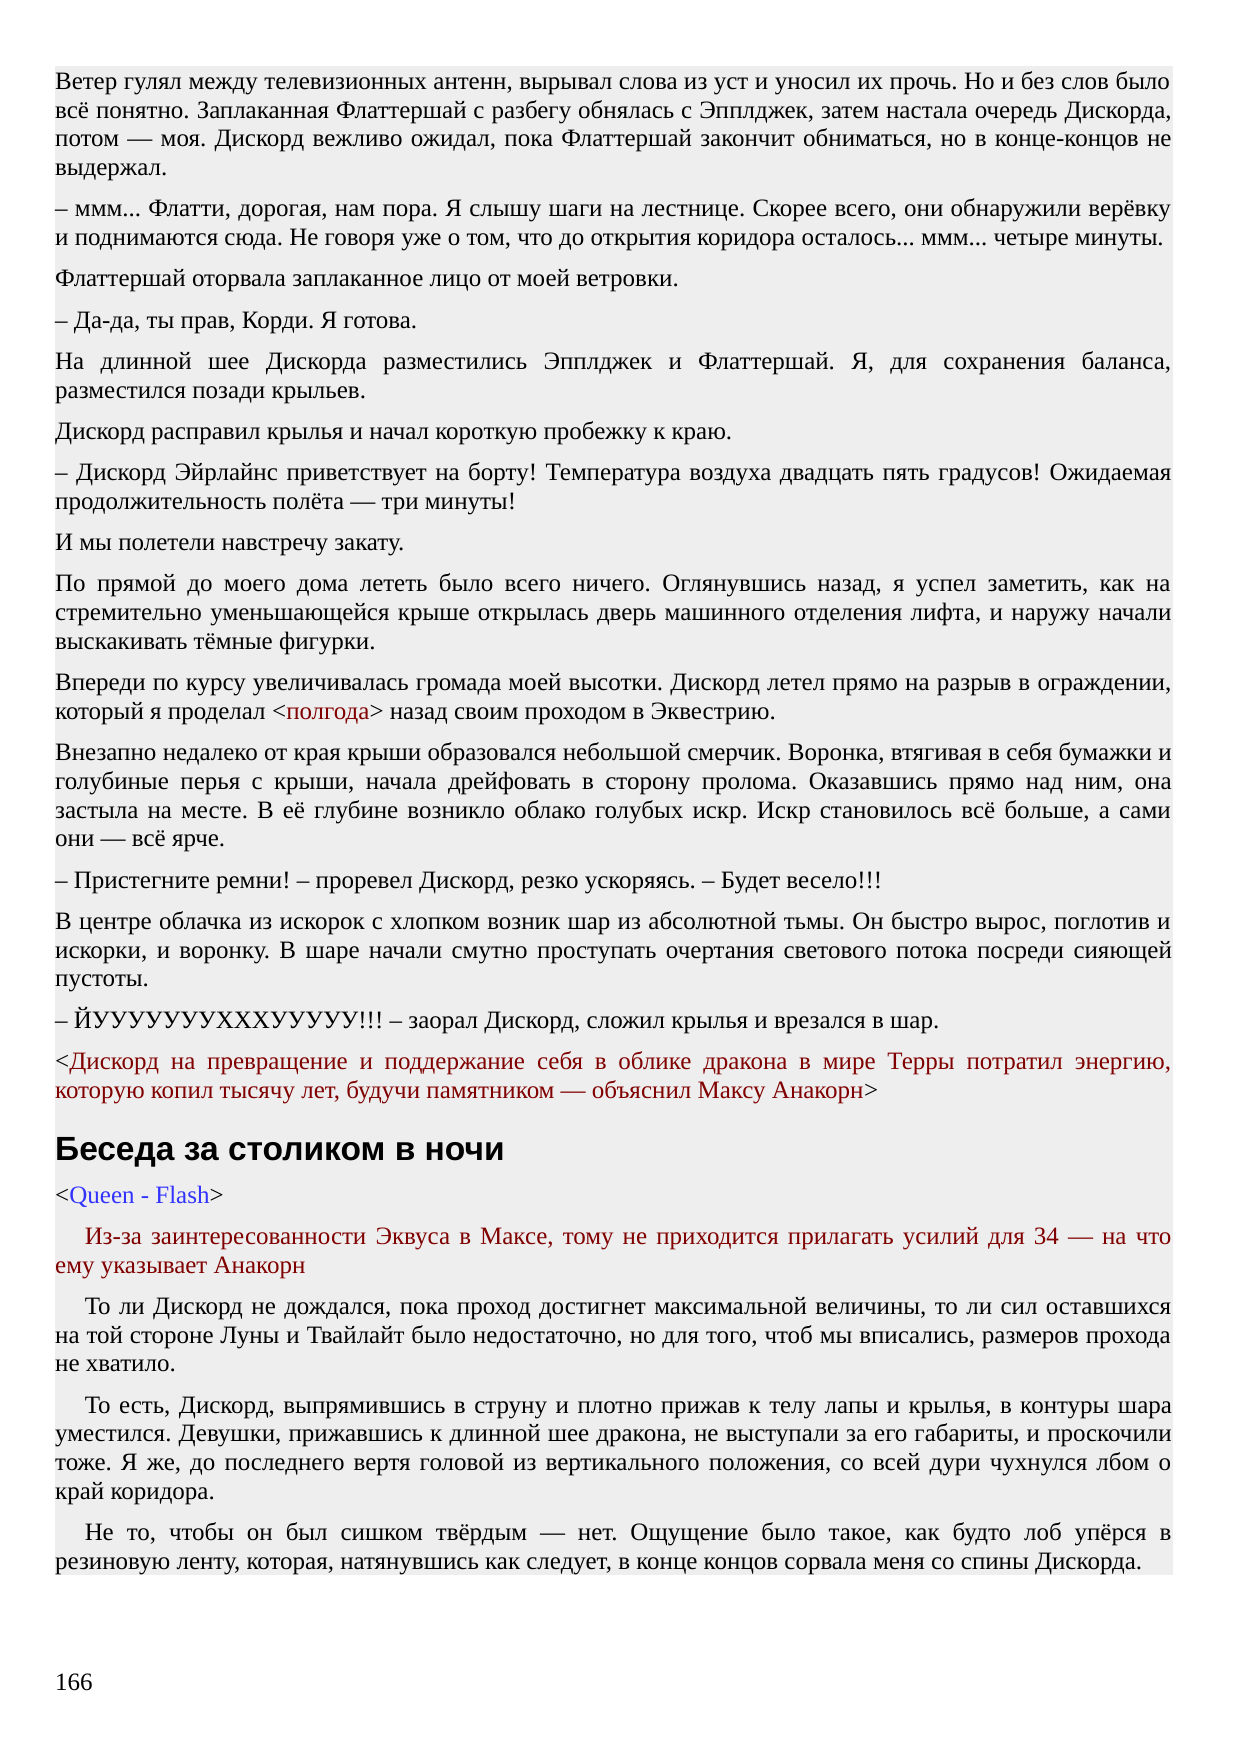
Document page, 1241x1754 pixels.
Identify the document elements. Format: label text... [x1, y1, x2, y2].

text То есть, Дискорд, выпрямившись в струну и плотно прижав к телу лапы и крылья, в контуры шара уместился. Девушки, прижавшись к длинной шее дракона, не выступали за его габариты, и проскочили тоже. Я же, до последнего вертя головой из вертикального положения, со всей дури чухнулся лбом о край коридора. [55, 1390, 1173, 1505]
text Дискорд расправил крылья и начал короткую пробежку к краю. [55, 416, 1173, 445]
text Впереди по курсу увеличивалась громада моей высотки. Дискорд летел прямо на разрыв в ограждении, который я проделал <полгода> назад своим проходом в Эквестрию. [55, 667, 1173, 725]
text <Дискорд на превращение и поддержание себя в облике дракона в мире Терры потратил энергию, которую копил тысячу лет, будучи памятником — объяснил Максу Анакорн> [55, 1046, 1173, 1103]
text – ЙУУУУУУУХХХУУУУУ!!! – заорал Дискорд, сложил крылья и врезался в шар. [55, 1005, 1173, 1033]
text – ммм... Флатти, дорогая, нам пора. Я слышу шаги на лестнице. Скорее всего, они обнаружили верёвку и поднимаются сюда. Не говоря уже о том, что до открытия коридора осталось... ммм... четыре минуты. [55, 193, 1173, 251]
text По прямой до моего дома лететь было всего ничего. Оглянувшись назад, я успел заметить, как на стремительно уменьшающейся крыше открылась дверь машинного отделения лифта, и наружу начали выскакивать тёмные фигурки. [55, 568, 1173, 655]
text На длинной шее Дискорда разместились Эпплджек и Флаттершай. Я, для сохранения баланса, разместился позади крыльев. [55, 346, 1173, 403]
text Внезапно недалеко от края крыши образовался небольшой смерчик. Воронка, втягивая в себя бумажки и голубиные перья с крыши, начала дрейфовать в сторону пролома. Оказавшись прямо над ним, она застыла на месте. В её глубине возникло облако голубых искр. Искр становилось всё больше, а сами они — всё ярче. [55, 737, 1173, 852]
text – Да-да, ты прав, Корди. Я готова. [55, 305, 1173, 333]
text Ветер гулял между телевизионных антенн, вырывал слова из уст и уносил их прочь. Но и без слов было всё понятно. Заплаканная Флаттершай с разбегу обнялась с Эпплджек, затем настала очередь Дискорда, потом — моя. Дискорд вежливо ожидал, пока Флаттершай закончит обниматься, но в конце-концов не выдержал. [55, 66, 1173, 181]
text Из-за заинтересованности Эквуса в Максе, тому не приходится прилагать усилий для 34 — на что ему указывает Анакорн [55, 1221, 1173, 1278]
text – Дискорд Эйрлайнс приветствует на борту! Температура воздуха двадцать пять градусов! Ожидаемая продолжительность полёта — три минуты! [55, 457, 1173, 515]
subtitle Беседа за столиком в ночи [55, 1128, 1173, 1167]
text Флаттершай оторвала заплаканное лицо от моей ветровки. [55, 263, 1173, 292]
text И мы полетели навстречу закату. [55, 527, 1173, 556]
text – Пристегните ремни! – проревел Дискорд, резко ускоряясь. – Будет весело!!! [55, 865, 1173, 893]
text То ли Дискорд не дождался, пока проход достигнет максимальной величины, то ли сил оставшихся на той стороне Луны и Твайлайт было недостаточно, но для того, чтоб мы вписались, размеров прохода не хватило. [55, 1291, 1173, 1377]
text Не то, чтобы он был сишком твёрдым — нет. Ощущение было такое, как будто лоб упёрся в резиновую ленту, которая, натянувшись как следует, в конце концов сорвала меня со спины Дискорда. [55, 1517, 1173, 1575]
text <Queen - Flash> [55, 1180, 1173, 1208]
text В центре облачка из искорок с хлопком возник шар из абсолютной тьмы. Он быстро вырос, поглотив и искорки, и воронку. В шаре начали смутно проступать очертания светового потока посреди сияющей пустоты. [55, 906, 1173, 992]
